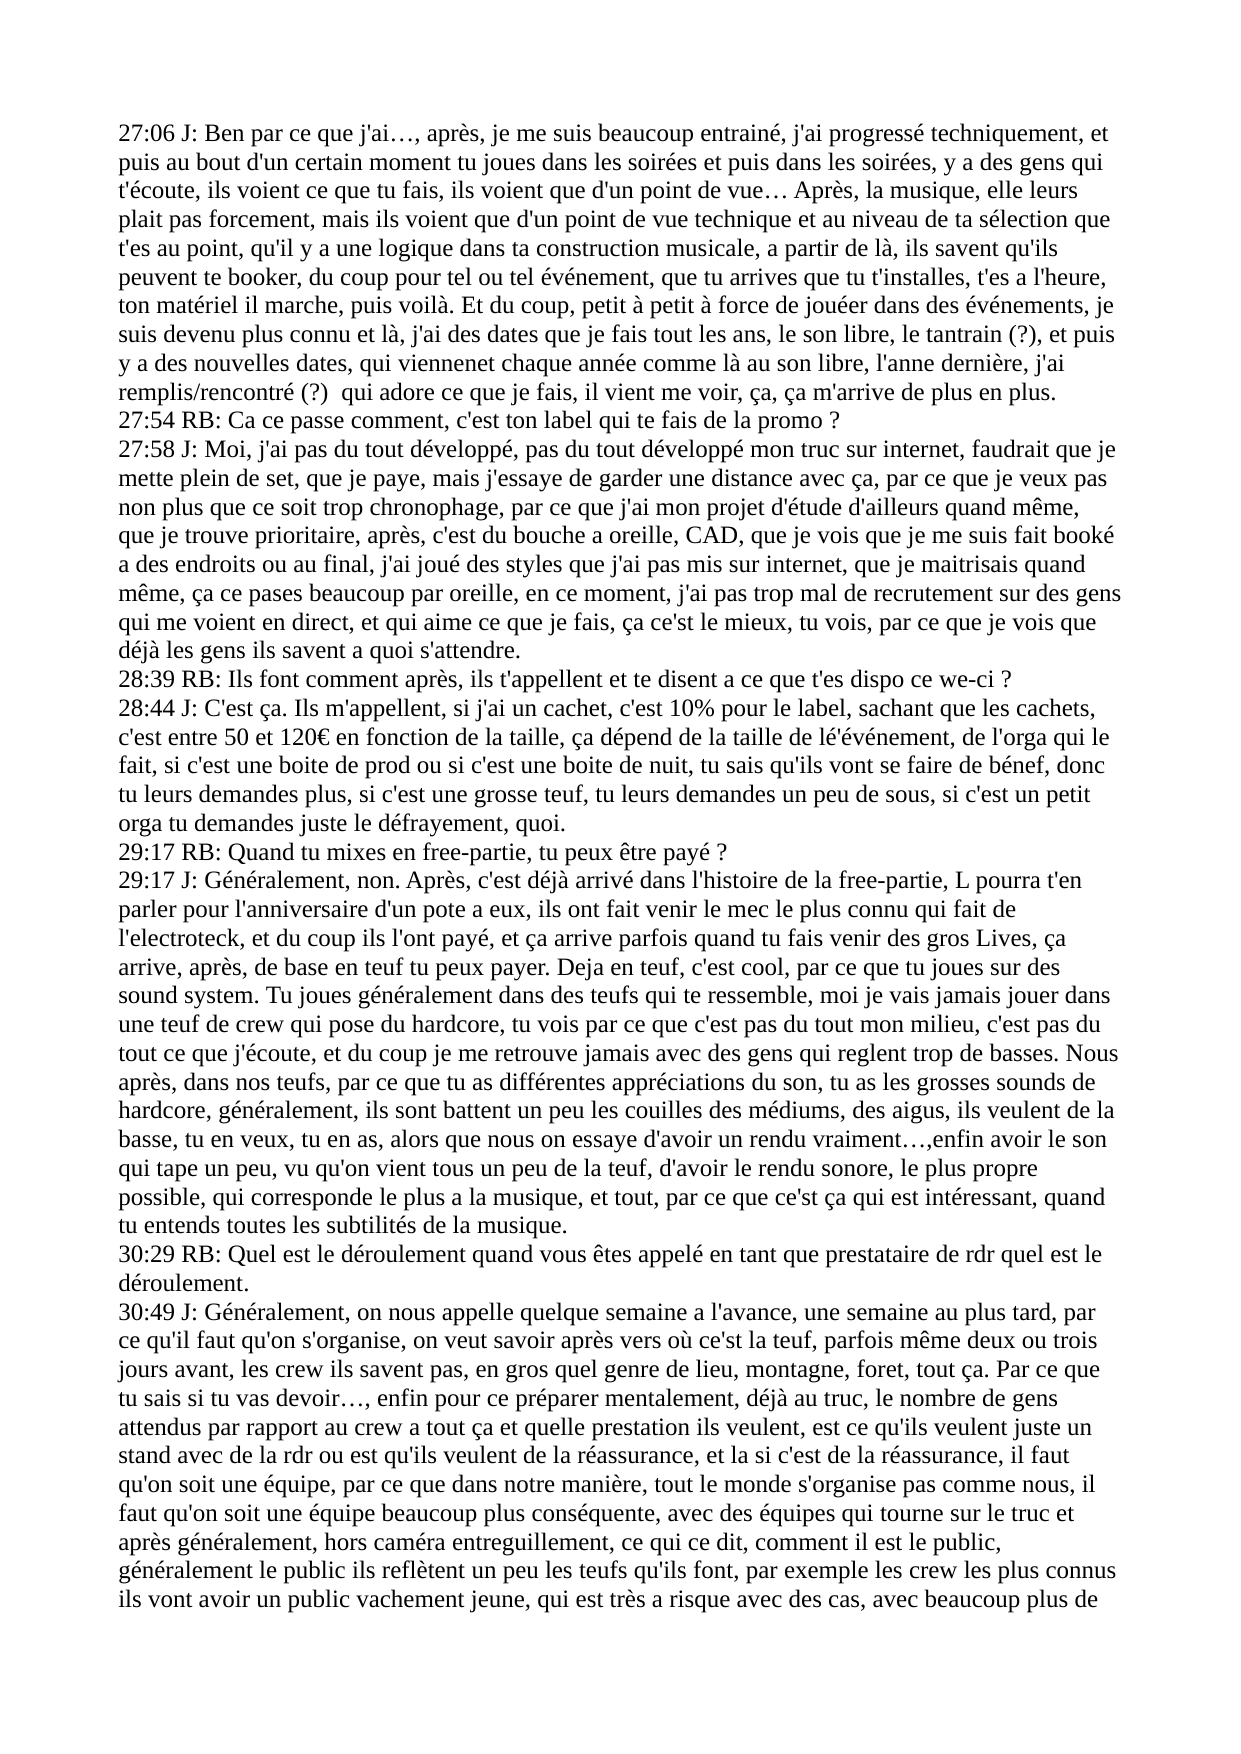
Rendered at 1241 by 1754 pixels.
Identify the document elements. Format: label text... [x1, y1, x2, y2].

text 27:06 J: Ben par ce que j'ai…, après, je me suis beaucoup entrainé, j'ai progressé techniquement, et puis au bout d'un certain moment tu joues dans les soirées et puis dans les soirées, y a des gens qui t'écoute, ils voient ce que tu fais, ils voient que d'un point de vue… Après, la musique, elle leurs plait pas forcement, mais ils voient que d'un point de vue technique et au niveau de ta sélection que t'es au point, qu'il y a une logique dans ta construction musicale, a partir de là, ils savent qu'ils peuvent te booker, du coup pour tel ou tel événement, que tu arrives que tu t'installes, t'es a l'heure, ton matériel il marche, puis voilà. Et du coup, petit à petit à force de jouéer dans des événements, je suis devenu plus connu et là, j'ai des dates que je fais tout les ans, le son libre, le tantrain (?), et puis y a des nouvelles dates, qui viennenet chaque année comme là au son libre, l'anne dernière, j'ai remplis/rencontré (?) qui adore ce que je fais, il vient me voir, ça, ça m'arrive de plus en plus. 27:54 RB: Ca ce passe comment, c'est ton label qui te fais de la promo ? 27:58 J: Moi, j'ai pas du tout développé, pas du tout développé mon truc sur internet, faudrait que je mette plein de set, que je paye, mais j'essaye de garder une distance avec ça, par ce que je veux pas non plus que ce soit trop chronophage, par ce que j'ai mon projet d'étude d'ailleurs quand même, que je trouve prioritaire, après, c'est du bouche a oreille, CAD, que je vois que je me suis fait booké a des endroits ou au final, j'ai joué des styles que j'ai pas mis sur internet, que je maitrisais quand même, ça ce pases beaucoup par oreille, en ce moment, j'ai pas trop mal de recrutement sur des gens qui me voient en direct, et qui aime ce que je fais, ça ce'st le mieux, tu vois, par ce que je vois que déjà les gens ils savent a quoi s'attendre. 28:39 RB: Ils font comment après, ils t'appellent et te disent a ce que t'es dispo ce we-ci ? 28:44 J: C'est ça. Ils m'appellent, si j'ai un cachet, c'est 10% pour le label, sachant que les cachets, c'est entre 50 et 120€ en fonction de la taille, ça dépend de la taille de lé'événement, de l'orga qui le fait, si c'est une boite de prod ou si c'est une boite de nuit, tu sais qu'ils vont se faire de bénef, donc tu leurs demandes plus, si c'est une grosse teuf, tu leurs demandes un peu de sous, si c'est un petit orga tu demandes juste le défrayement, quoi. 29:17 RB: Quand tu mixes en free-partie, tu peux être payé ? 29:17 J: Généralement, non. Après, c'est déjà arrivé dans l'histoire de la free-partie, L pourra t'en parler pour l'anniversaire d'un pote a eux, ils ont fait venir le mec le plus connu qui fait de l'electroteck, et du coup ils l'ont payé, et ça arrive parfois quand tu fais venir des gros Lives, ça arrive, après, de base en teuf tu peux payer. Deja en teuf, c'est cool, par ce que tu joues sur des sound system. Tu joues généralement dans des teufs qui te ressemble, moi je vais jamais jouer dans une teuf de crew qui pose du hardcore, tu vois par ce que c'est pas du tout mon milieu, c'est pas du tout ce que j'écoute, et du coup je me retrouve jamais avec des gens qui reglent trop de basses. Nous après, dans nos teufs, par ce que tu as différentes appréciations du son, tu as les grosses sounds de hardcore, généralement, ils sont battent un peu les couilles des médiums, des aigus, ils veulent de la basse, tu en veux, tu en as, alors que nous on essaye d'avoir un rendu vraiment…,enfin avoir le son qui tape un peu, vu qu'on vient tous un peu de la teuf, d'avoir le rendu sonore, le plus propre possible, qui corresponde le plus a la musique, et tout, par ce que ce'st ça qui est intéressant, quand tu entends toutes les subtilités de la musique. 30:29 RB: Quel est le déroulement quand vous êtes appelé en tant que prestataire de rdr quel est le déroulement. 30:49 J: Généralement, on nous appelle quelque semaine a l'avance, une semaine au plus tard, par ce qu'il faut qu'on s'organise, on veut savoir après vers où ce'st la teuf, parfois même deux ou trois jours avant, les crew ils savent pas, en gros quel genre de lieu, montagne, foret, tout ça. Par ce que tu sais si tu vas devoir…, enfin pour ce préparer mentalement, déjà au truc, le nombre de gens attendus par rapport au crew a tout ça et quelle prestation ils veulent, est ce qu'ils veulent juste un stand avec de la rdr ou est qu'ils veulent de la réassurance, et la si c'est de la réassurance, il faut qu'on soit une équipe, par ce que dans notre manière, tout le monde s'organise pas comme nous, il faut qu'on soit une équipe beaucoup plus conséquente, avec des équipes qui tourne sur le truc et après généralement, hors caméra entreguillement, ce qui ce dit, comment il est le public, généralement le public ils reflètent un peu les teufs qu'ils font, par exemple les crew les plus connus ils vont avoir un public vachement jeune, qui est très a risque avec des cas, avec beaucoup plus de [118, 118, 1122, 1613]
